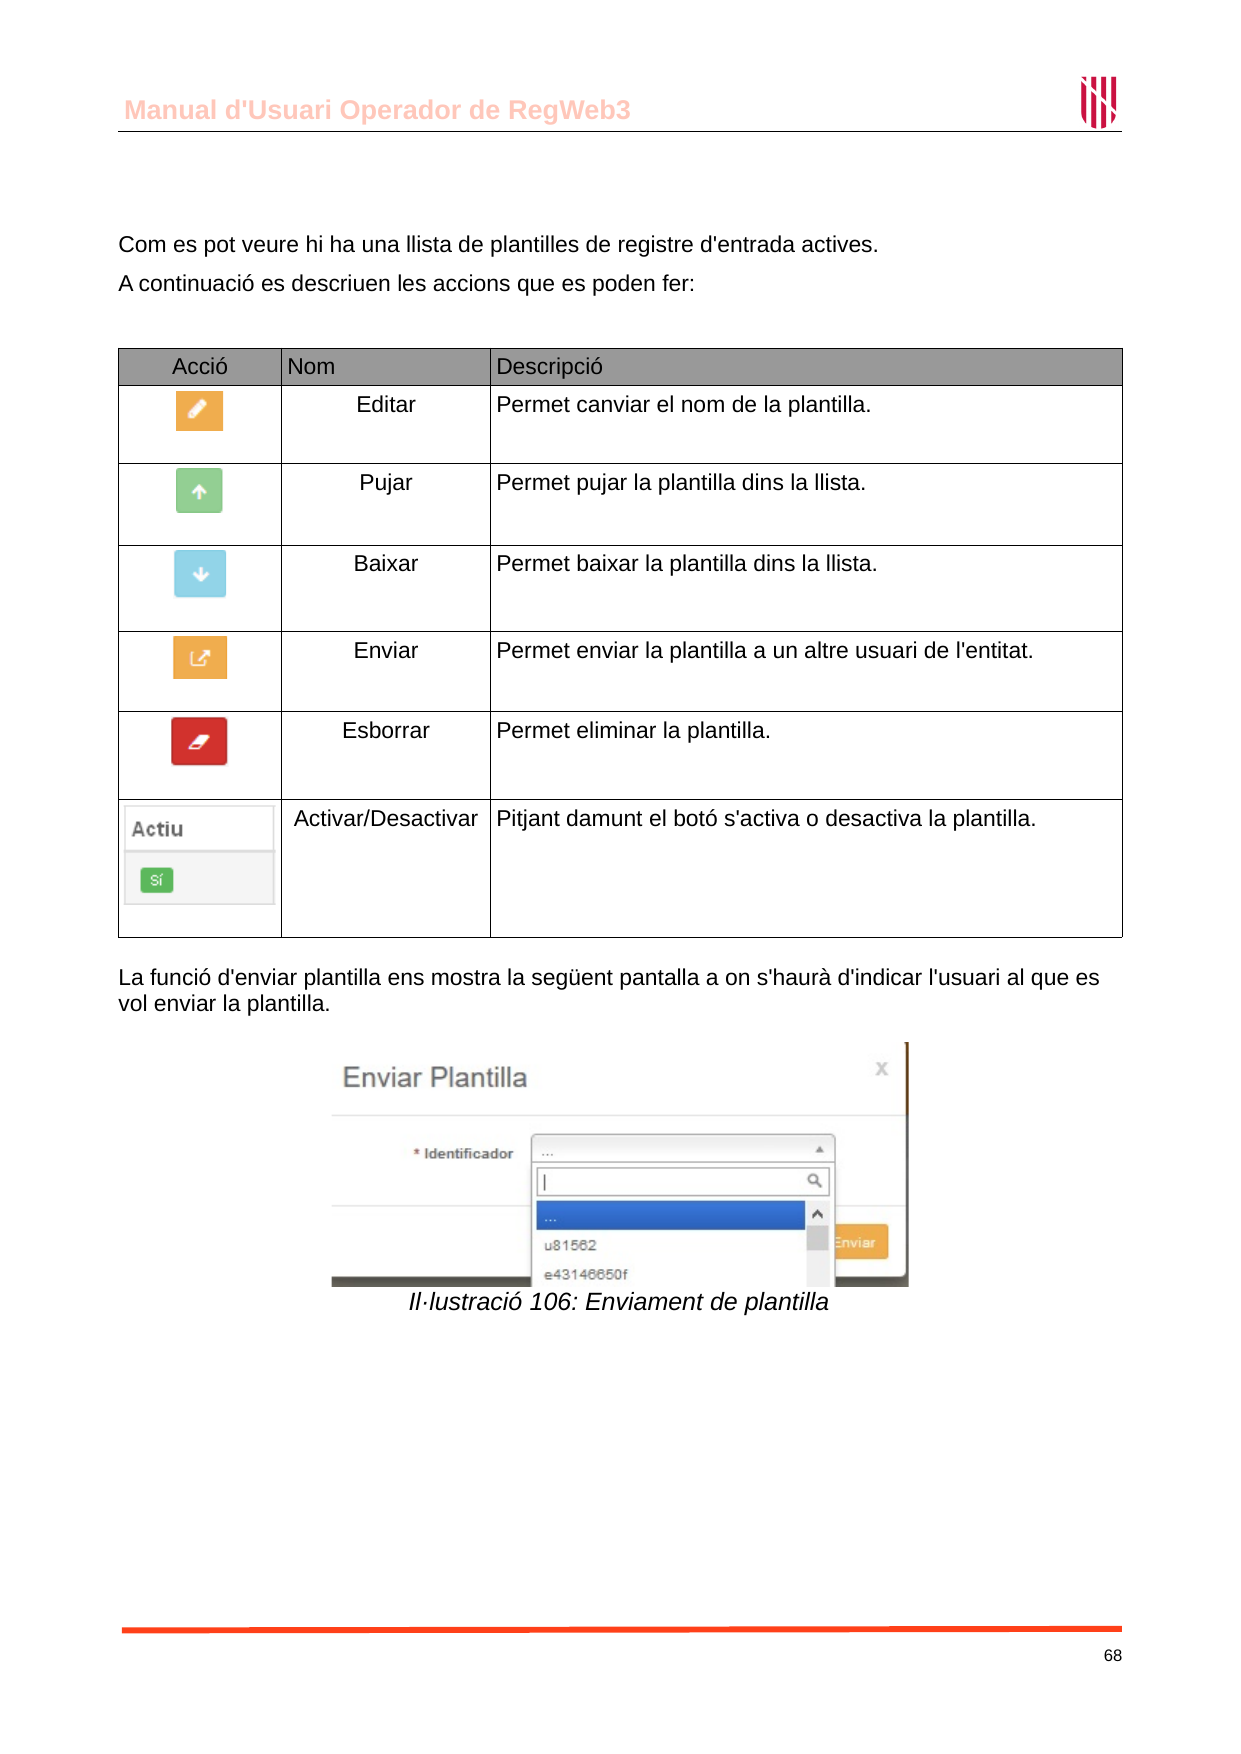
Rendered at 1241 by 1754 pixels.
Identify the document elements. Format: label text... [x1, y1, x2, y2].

picture [176, 468, 224, 513]
table_header Nom [282, 349, 490, 385]
picture [1078, 74, 1119, 130]
text A continuació es descriuen les accions que es poden fer: [118, 270, 1122, 296]
table_cell Pitjant damunt el botó s'activa o desactiva la plantilla. [491, 800, 1122, 937]
table_cell [119, 546, 281, 631]
table_cell [119, 464, 281, 512]
picture [170, 716, 229, 767]
picture [123, 804, 276, 905]
table_cell Permet baixar la plantilla dins la llista. [491, 546, 1122, 631]
table_cell Pujar [282, 464, 490, 544]
table_cell Activar/Desactivar [282, 800, 490, 937]
picture [172, 636, 228, 679]
table_cell Permet eliminar la plantilla. [491, 712, 1122, 799]
table_cell Editar [282, 386, 490, 463]
table_cell [119, 632, 281, 711]
picture [173, 550, 227, 599]
table_cell Permet pujar la plantilla dins la llista. [491, 464, 1122, 544]
table_cell [119, 386, 281, 463]
text Com es pot veure hi ha una llista de plantilles de registre d'entrada actives. [118, 231, 1122, 257]
table_cell [119, 712, 281, 799]
table_header Descripció [491, 349, 1122, 385]
table_cell Permet enviar la plantilla a un altre usuari de l'entitat. [491, 632, 1122, 711]
table_cell Esborrar [282, 712, 490, 799]
table_cell Permet canviar el nom de la plantilla. [491, 386, 1122, 463]
text La funció d'enviar plantilla ens mostra la següent pantalla a on s'haurà d'indicar l'usuari al que es vol enviar la plantilla. [118, 963, 1122, 1016]
text Il·lustració 106: Enviament de plantilla [118, 1287, 1122, 1315]
picture [331, 1042, 909, 1287]
table_cell [119, 800, 281, 937]
table_cell [119, 513, 281, 544]
table_cell Baixar [282, 546, 490, 631]
table_cell Enviar [282, 632, 490, 711]
table_header Acció [119, 349, 281, 385]
